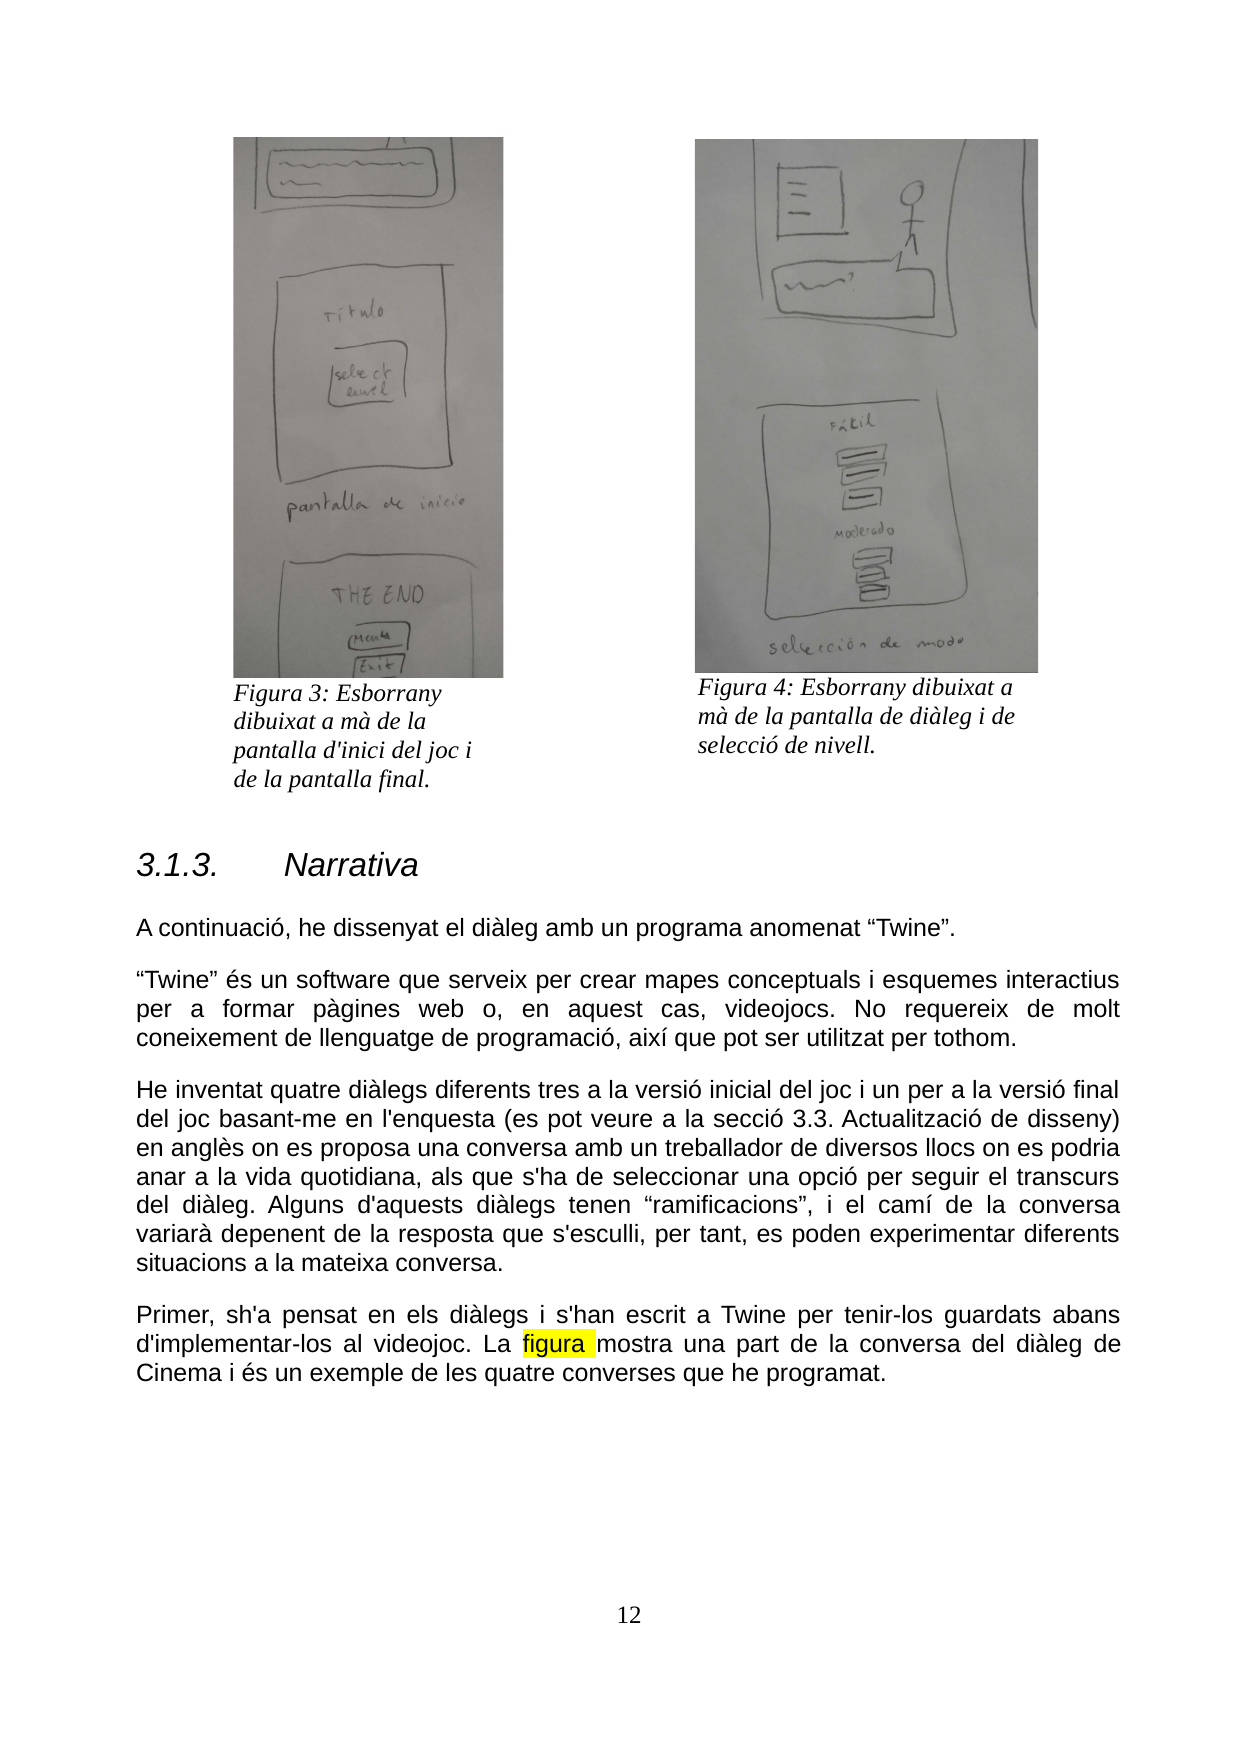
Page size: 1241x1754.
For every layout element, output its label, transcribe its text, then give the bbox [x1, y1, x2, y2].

text He inventat quatre diàlegs diferents tres a la versió inicial del joc i un per a la versió final del joc basant-me en l'enquesta (es pot veure a la secció 3.3. Actualització de disseny) en anglès on es proposa una conversa amb un treballador de diversos llocs on es podria anar a la vida quotidiana, als que s'ha de seleccionar una opció per seguir el transcurs del diàleg. Alguns d'aquests diàlegs tenen “ramificacions”, i el camí de la conversa variarà depenent de la resposta que s'esculli, per tant, es poden experimentar diferents situacions a la mateixa conversa. [136, 1075, 1122, 1276]
text “Twine” és un software que serveix per crear mapes conceptuals i esquemes interactius per a formar pàgines web o, en aquest cas, videojocs. No requereix de molt coneixement de llenguatge de programació, així que pot ser utilitzat per tothom. [136, 965, 1122, 1052]
text A continuació, he dissenyat el diàleg amb un programa anomenat “Twine”. [136, 913, 1122, 942]
subtitle Narrativa [136, 845, 1122, 883]
picture [694, 139, 1039, 673]
text Figura 4: Esborrany dibuixat a mà de la pantalla de diàleg i de selecció de nivell. [698, 673, 1035, 759]
text Figura 3: Esborrany dibuixat a mà de la pantalla d'inici del joc i de la pantalla final. [233, 678, 503, 793]
text Primer, sh'a pensat en els diàlegs i s'han escrit a Twine per tenir-los guardats abans d'implementar-los al videojoc. La figura mostra una part de la conversa del diàleg de Cinema i és un exemple de les quatre converses que he programat. [136, 1300, 1122, 1386]
picture [233, 137, 504, 678]
